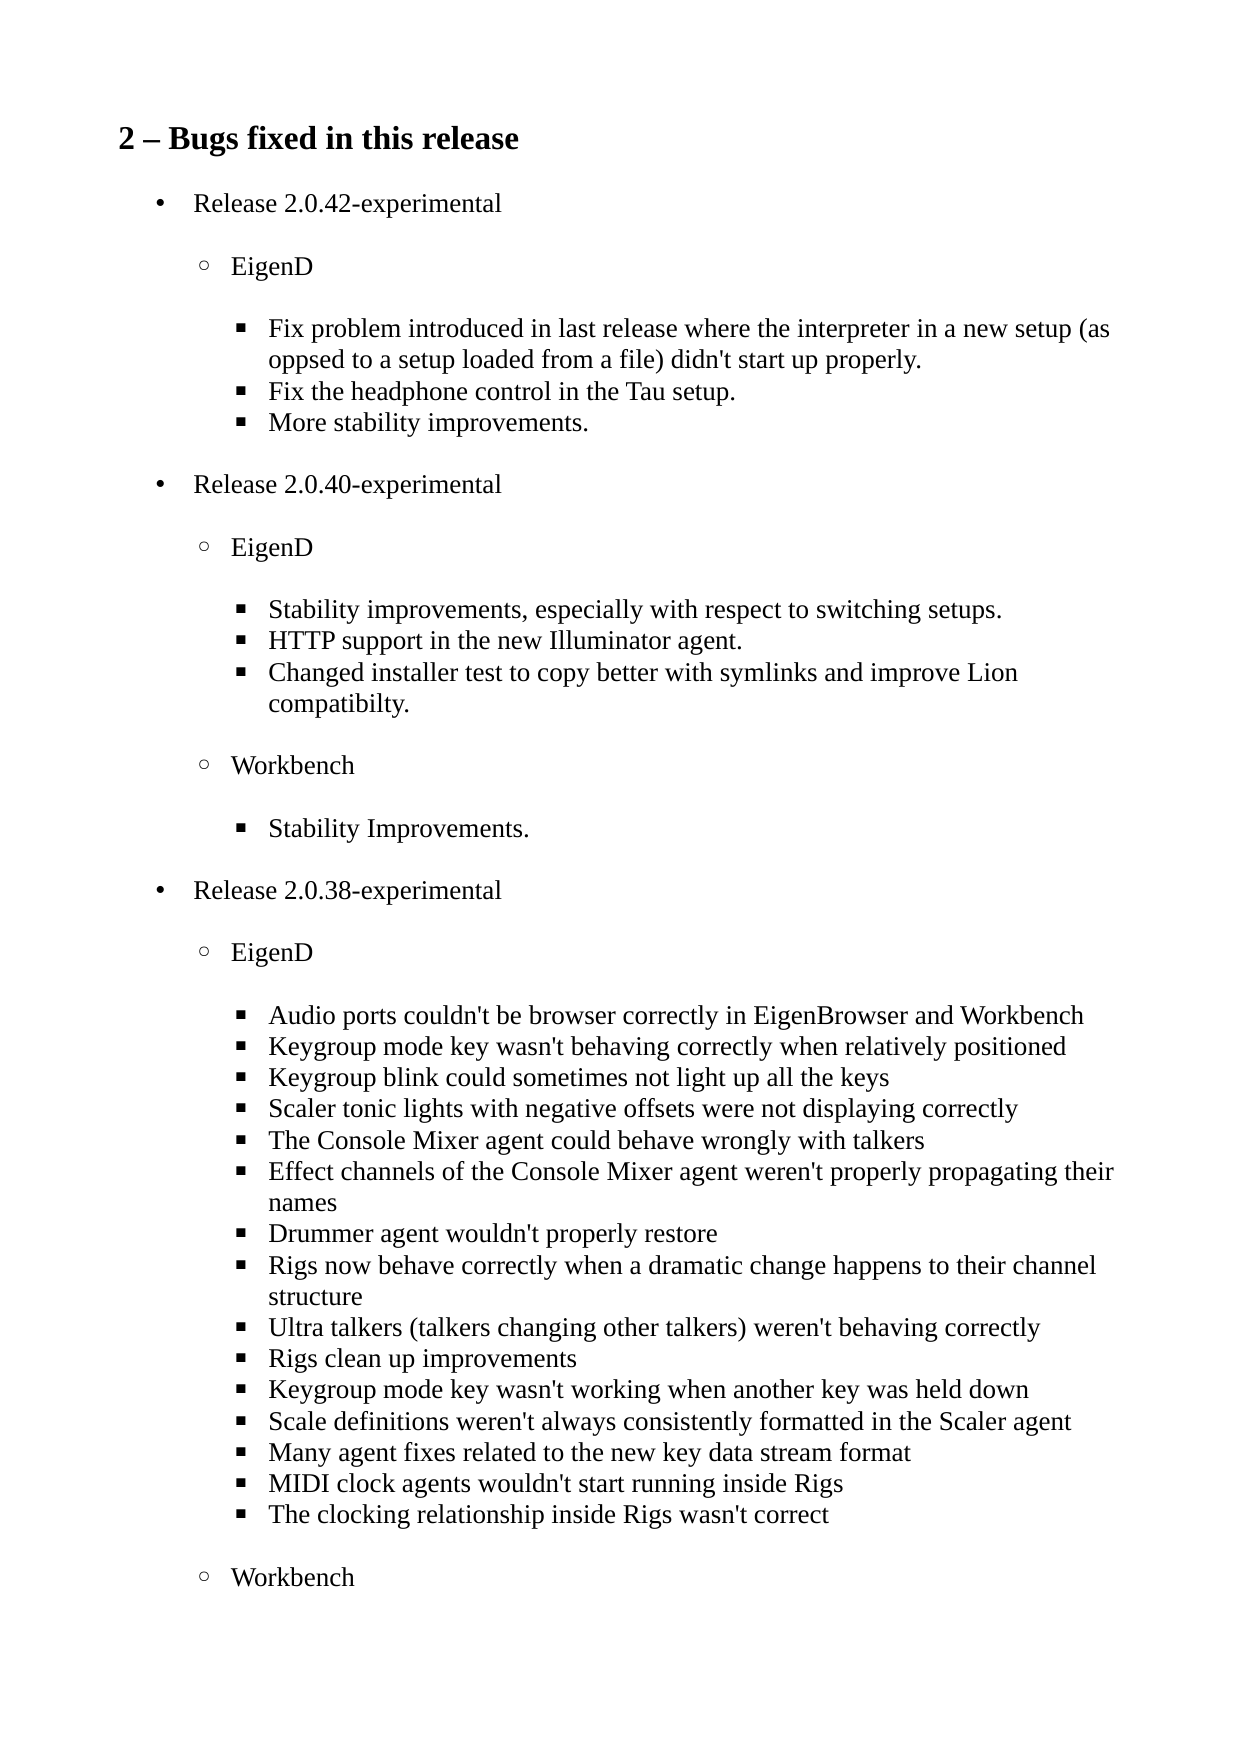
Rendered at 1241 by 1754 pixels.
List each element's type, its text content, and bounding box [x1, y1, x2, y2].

list Stability Improvements. [231, 812, 1122, 843]
list Keygroup blink could sometimes not light up all the keys [231, 1061, 1122, 1093]
list Scaler tonic lights with negative offsets were not displaying correctly [231, 1093, 1122, 1124]
list Audio ports couldn't be browser correctly in EigenBrowser and Workbench [231, 999, 1122, 1030]
list The Console Mixer agent could behave wrongly with talkers [231, 1124, 1122, 1155]
list HTTP support in the new Illuminator agent. [231, 624, 1122, 656]
list Stability improvements, especially with respect to switching setups. [231, 593, 1122, 624]
list Release 2.0.42-experimental [156, 188, 1122, 219]
list Drummer agent wouldn't properly restore [231, 1217, 1122, 1249]
text 2 – Bugs fixed in this release [118, 118, 1122, 156]
list EigenD [193, 250, 1122, 281]
list Release 2.0.40-experimental [156, 468, 1122, 500]
list The clocking relationship inside Rigs wasn't correct [231, 1499, 1122, 1530]
list Keygroup mode key wasn't behaving correctly when relatively positioned [231, 1030, 1122, 1061]
list Ultra talkers (talkers changing other talkers) weren't behaving correctly [231, 1311, 1122, 1342]
list Fix problem introduced in last release where the interpreter in a new setup (as oppsed to a setup loaded from a file) didn't start up properly. [231, 312, 1122, 375]
list EigenD [193, 936, 1122, 968]
list EigenD [193, 531, 1122, 562]
list Many agent fixes related to the new key data stream format [231, 1436, 1122, 1467]
list Rigs clean up improvements [231, 1342, 1122, 1374]
list Fix the headphone control in the Tau setup. [231, 375, 1122, 406]
list Scale definitions weren't always consistently formatted in the Scaler agent [231, 1405, 1122, 1436]
list Rigs now behave correctly when a dramatic change happens to their channel structure [231, 1249, 1122, 1311]
list Keygroup mode key wasn't working when another key was held down [231, 1374, 1122, 1405]
list Changed installer test to copy better with symlinks and improve Lion compatibilty. [231, 656, 1122, 718]
list Effect channels of the Console Mixer agent weren't properly propagating their names [231, 1155, 1122, 1217]
list MIDI clock agents wouldn't start running inside Rigs [231, 1467, 1122, 1499]
list More stability improvements. [231, 406, 1122, 437]
list Workbench [193, 1561, 1122, 1592]
list Release 2.0.38-experimental [156, 874, 1122, 905]
list Workbench [193, 749, 1122, 781]
